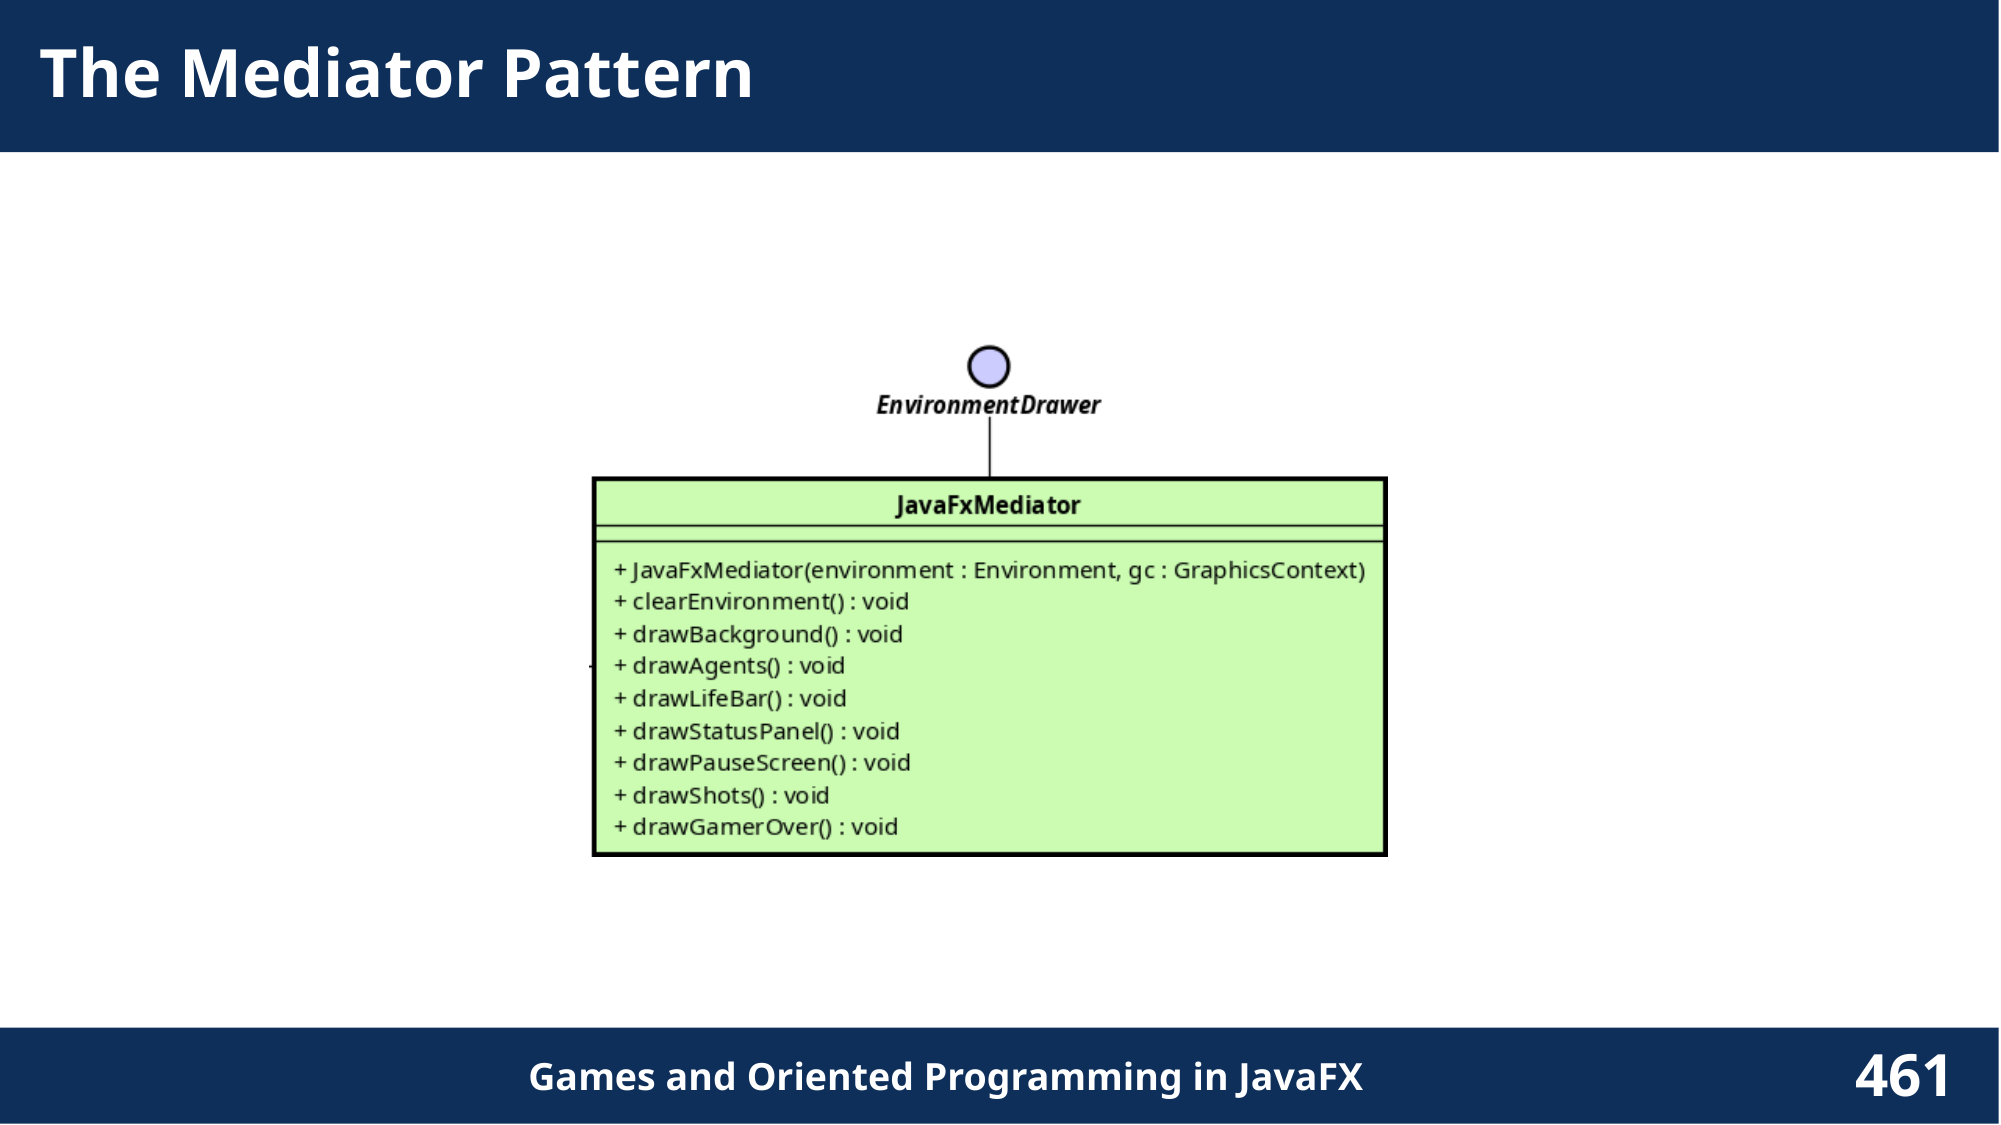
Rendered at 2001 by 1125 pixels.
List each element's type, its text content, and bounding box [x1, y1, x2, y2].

picture [589, 292, 1388, 857]
text_box The Mediator Pattern [25, 23, 1999, 119]
